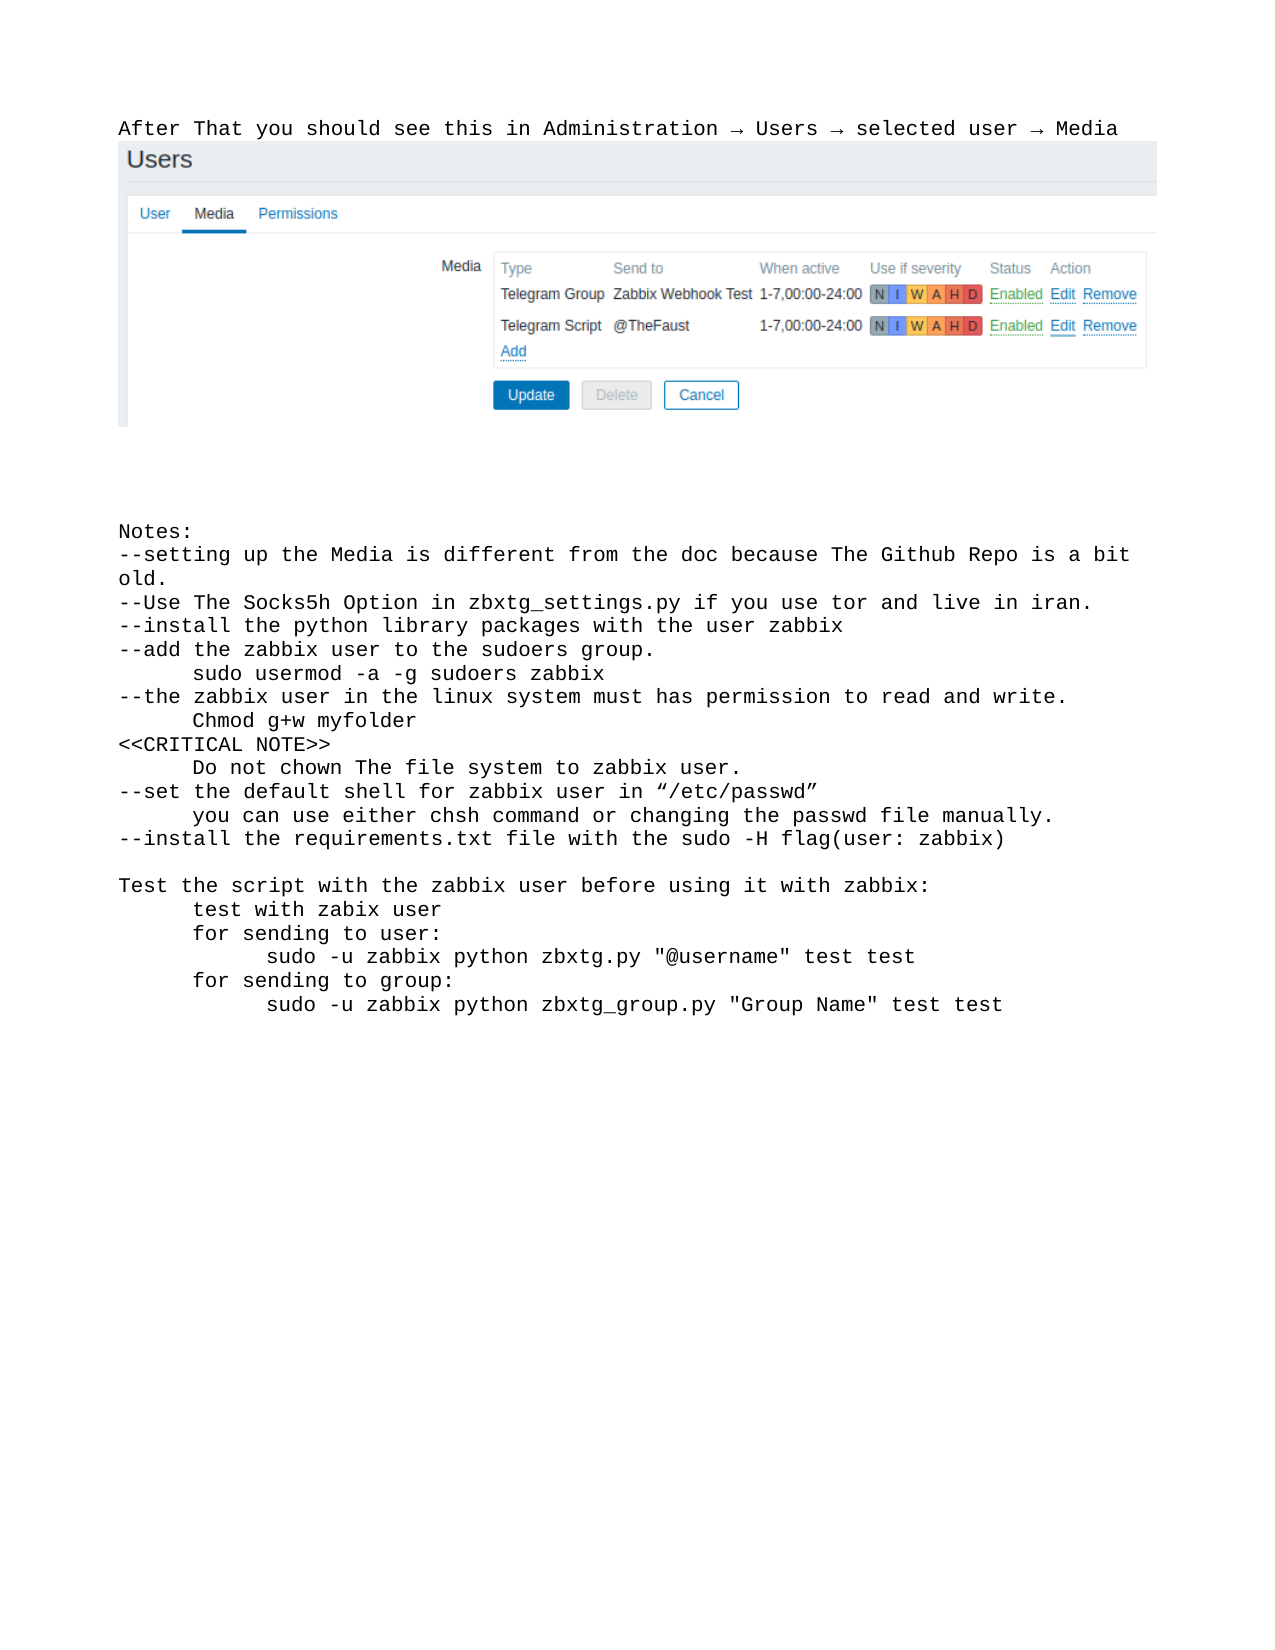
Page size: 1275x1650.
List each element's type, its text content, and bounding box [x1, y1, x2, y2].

text Notes: [118, 521, 1157, 544]
text sudo usermod -a -g sudoers zabbix [118, 663, 1157, 686]
text Chmod g+w myfolder [118, 710, 1157, 734]
text --Use The Socks5h Option in zbxtg_settings.py if you use tor and live in iran. [118, 592, 1157, 615]
text sudo -u zabbix python zbxtg.py "@username" test test [118, 946, 1157, 970]
text you can use either chsh command or changing the passwd file manually. [118, 804, 1157, 828]
text <<CRITICAL NOTE>> [118, 734, 1157, 757]
text --install the requirements.txt file with the sudo -H flag(user: zabbix) [118, 828, 1157, 852]
picture [118, 141, 1157, 427]
text sudo -u zabbix python zbxtg_group.py "Group Name" test test [118, 994, 1157, 1017]
text --install the python library packages with the user zabbix [118, 615, 1157, 639]
text --setting up the Media is different from the doc because The Github Repo is a bit old. [118, 544, 1157, 592]
text --set the default shell for zabbix user in “/etc/passwd” [118, 781, 1157, 804]
text Do not chown The file system to zabbix user. [118, 757, 1157, 781]
text --add the zabbix user to the sudoers group. [118, 639, 1157, 663]
text test with zabix user [118, 899, 1157, 923]
text --the zabbix user in the linux system must has permission to read and write. [118, 686, 1157, 710]
text After That you should see this in Administration → Users → selected user → Media [118, 118, 1157, 141]
text for sending to group: [118, 970, 1157, 994]
text Test the script with the zabbix user before using it with zabbix: [118, 876, 1157, 899]
text for sending to user: [118, 923, 1157, 946]
